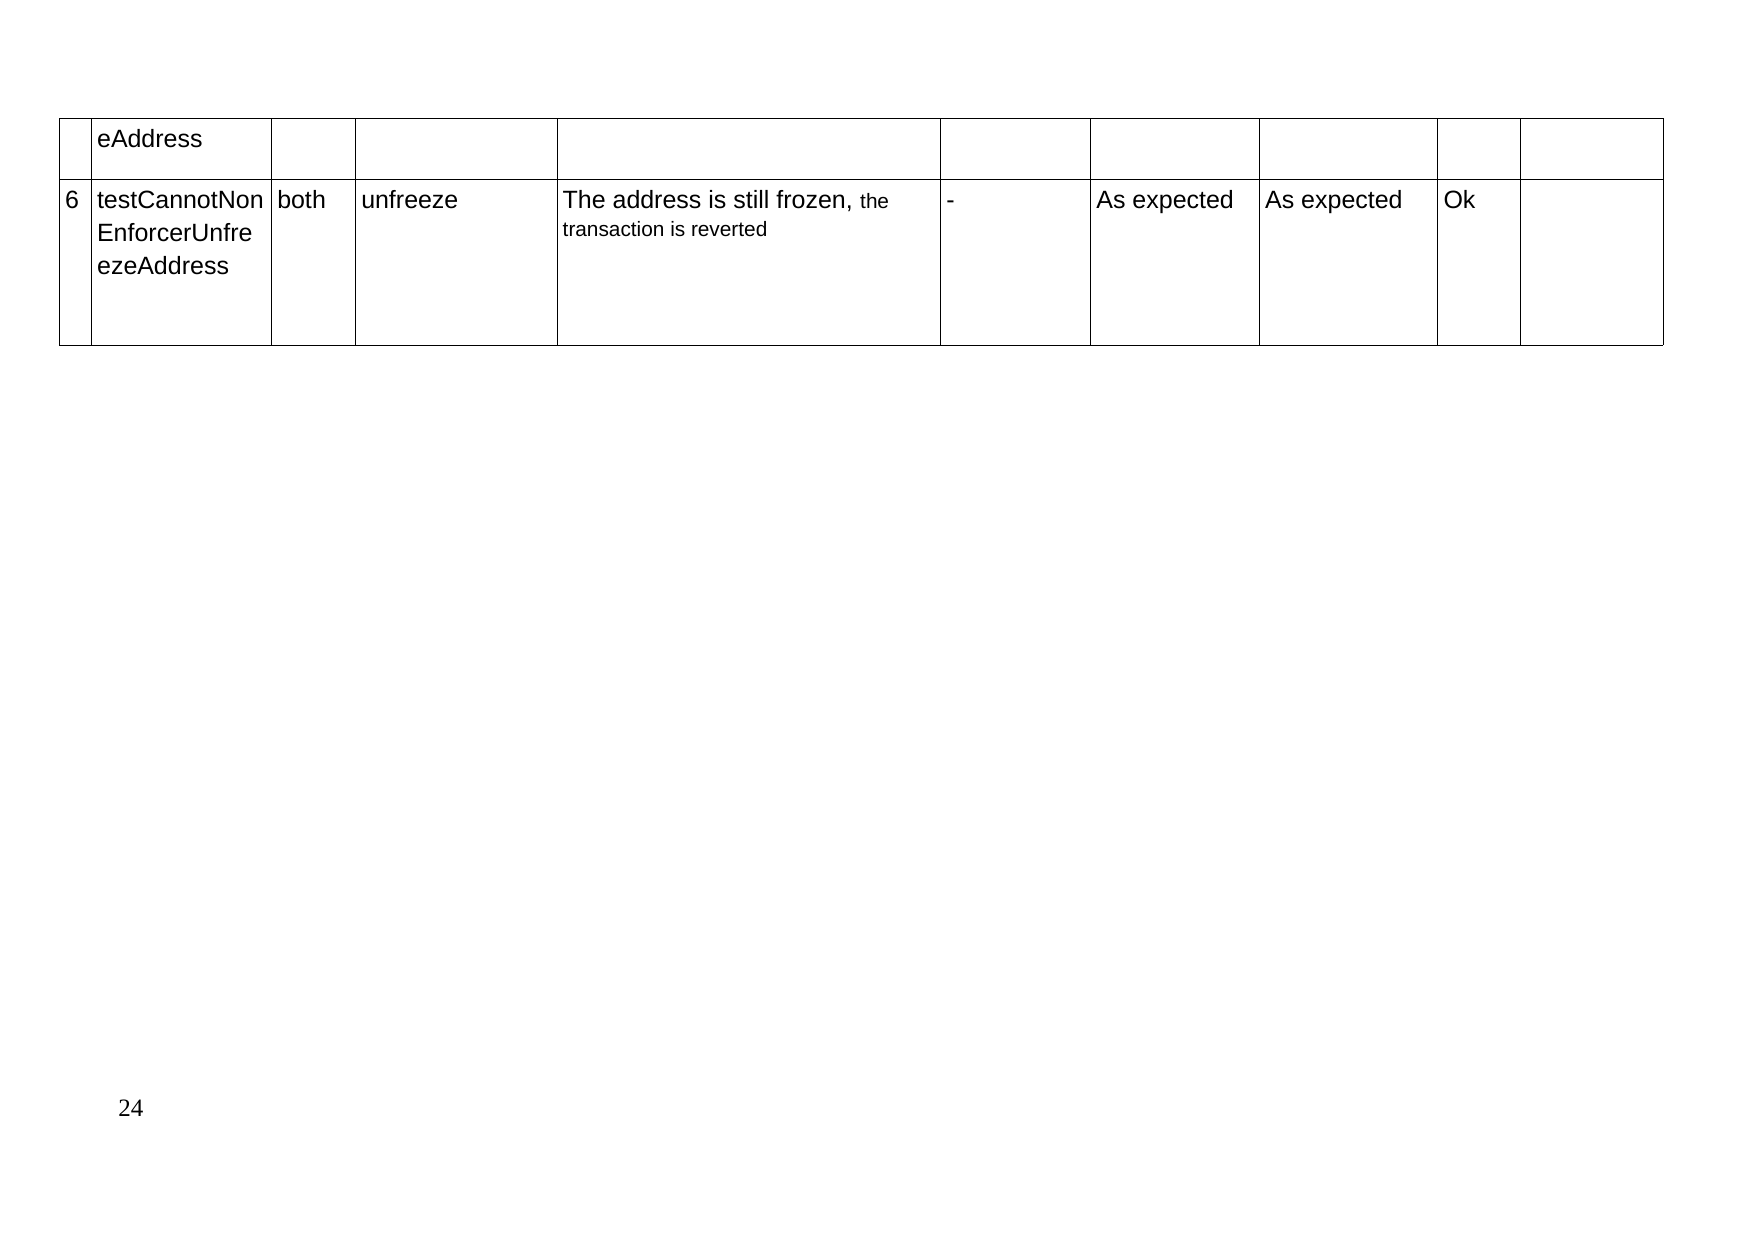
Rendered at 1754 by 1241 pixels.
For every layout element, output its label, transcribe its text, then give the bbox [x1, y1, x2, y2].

table_cell [272, 119, 355, 179]
table_cell [60, 119, 91, 179]
table_cell 6 [60, 180, 91, 345]
table_cell - [941, 119, 1090, 179]
table_cell Ok [1438, 180, 1520, 345]
table_cell The address is still frozen, the transaction is reverted [558, 180, 940, 345]
table_cell [1260, 119, 1437, 179]
table_cell both [272, 180, 355, 345]
table_cell [1521, 180, 1663, 345]
table_cell [1521, 119, 1663, 179]
table_cell [1091, 119, 1259, 179]
table_cell [558, 119, 940, 179]
table_cell [356, 119, 557, 179]
table_cell As expected [1260, 180, 1437, 345]
table_cell eAddress [92, 119, 271, 179]
table_cell unfreeze [356, 180, 557, 345]
table_cell [1438, 119, 1520, 179]
table_cell - [941, 180, 1090, 345]
table_cell testCannotNonEnforcerUnfreezeAddress [92, 180, 271, 345]
table_cell As expected [1091, 180, 1259, 345]
